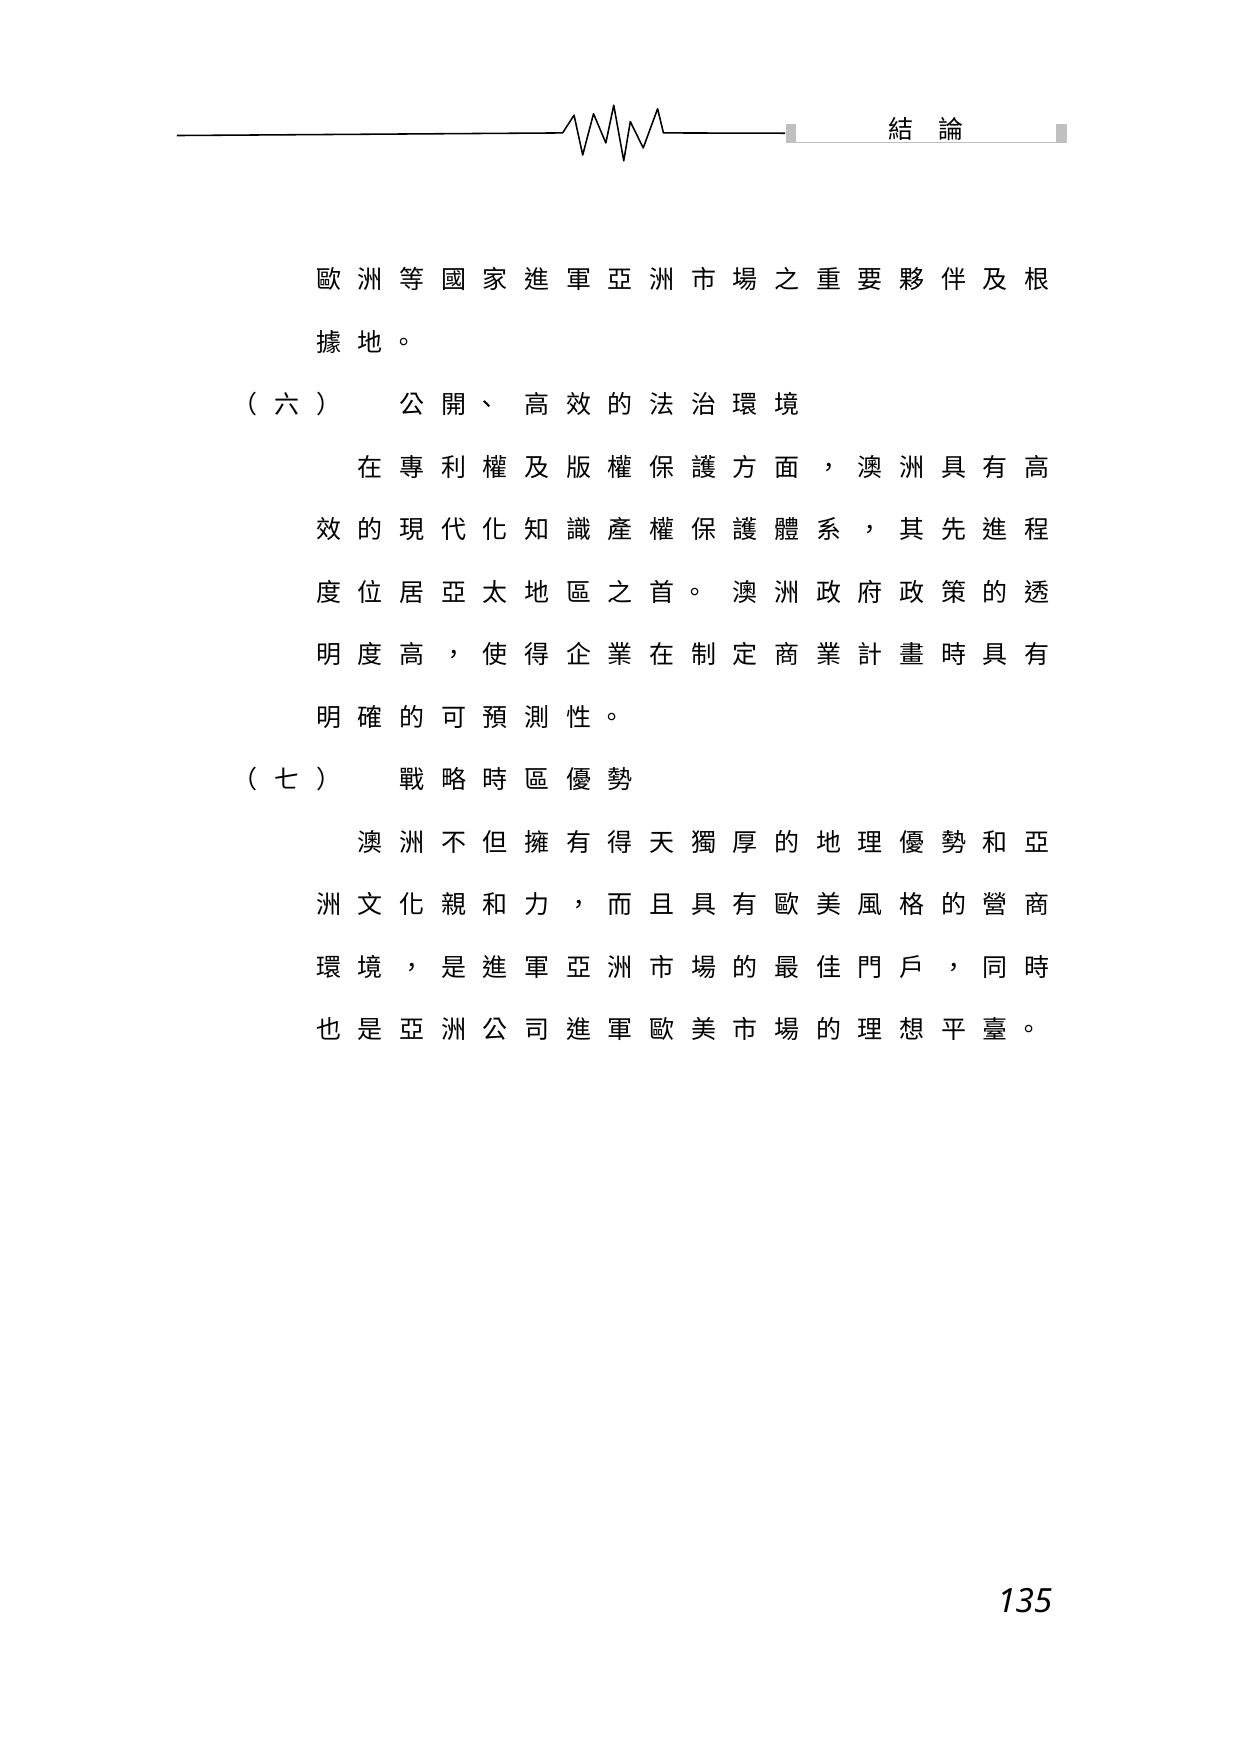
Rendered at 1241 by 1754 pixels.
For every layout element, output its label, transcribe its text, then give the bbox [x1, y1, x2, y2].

text 澳洲不但擁有得天獨厚的地理優勢和亞洲文化親和力，而且具有歐美風格的營商環境，是進軍亞洲市場的最佳門戶，同時也是亞洲公司進軍歐美市場的理想平臺。 [281, 799, 1058, 1049]
text （六） 公開、高效的法治環境 [207, 361, 1058, 424]
text 在專利權及版權保護方面，澳洲具有高效的現代化知識產權保護體系，其先進程度位居亞太地區之首。澳洲政府政策的透明度高，使得企業在制定商業計畫時具有明確的可預測性。 [281, 424, 1058, 736]
text 歐洲等國家進軍亞洲市場之重要夥伴及根據地。 [281, 236, 1058, 361]
text （七） 戰略時區優勢 [207, 736, 1058, 799]
